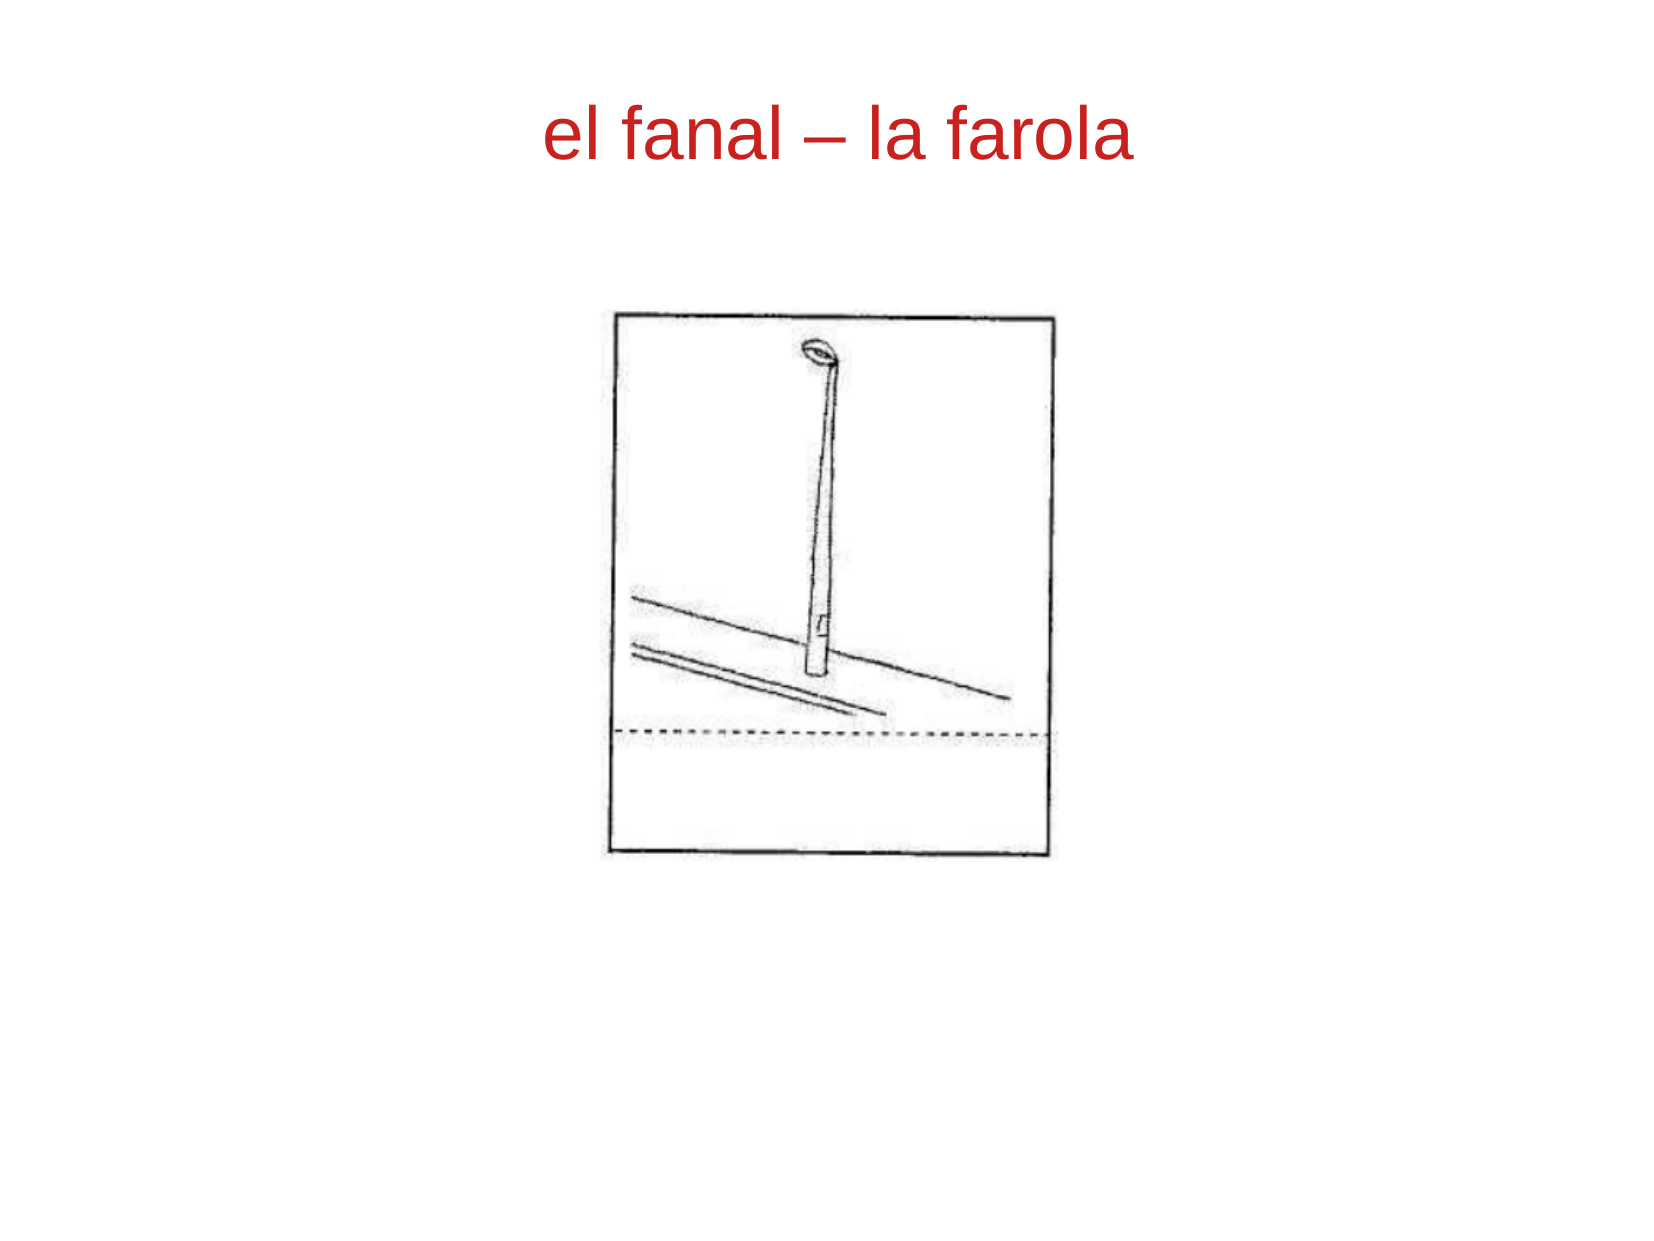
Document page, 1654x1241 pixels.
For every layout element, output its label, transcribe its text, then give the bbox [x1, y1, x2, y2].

text_box el fanal – la farola [389, 58, 1288, 201]
picture [581, 291, 1094, 873]
